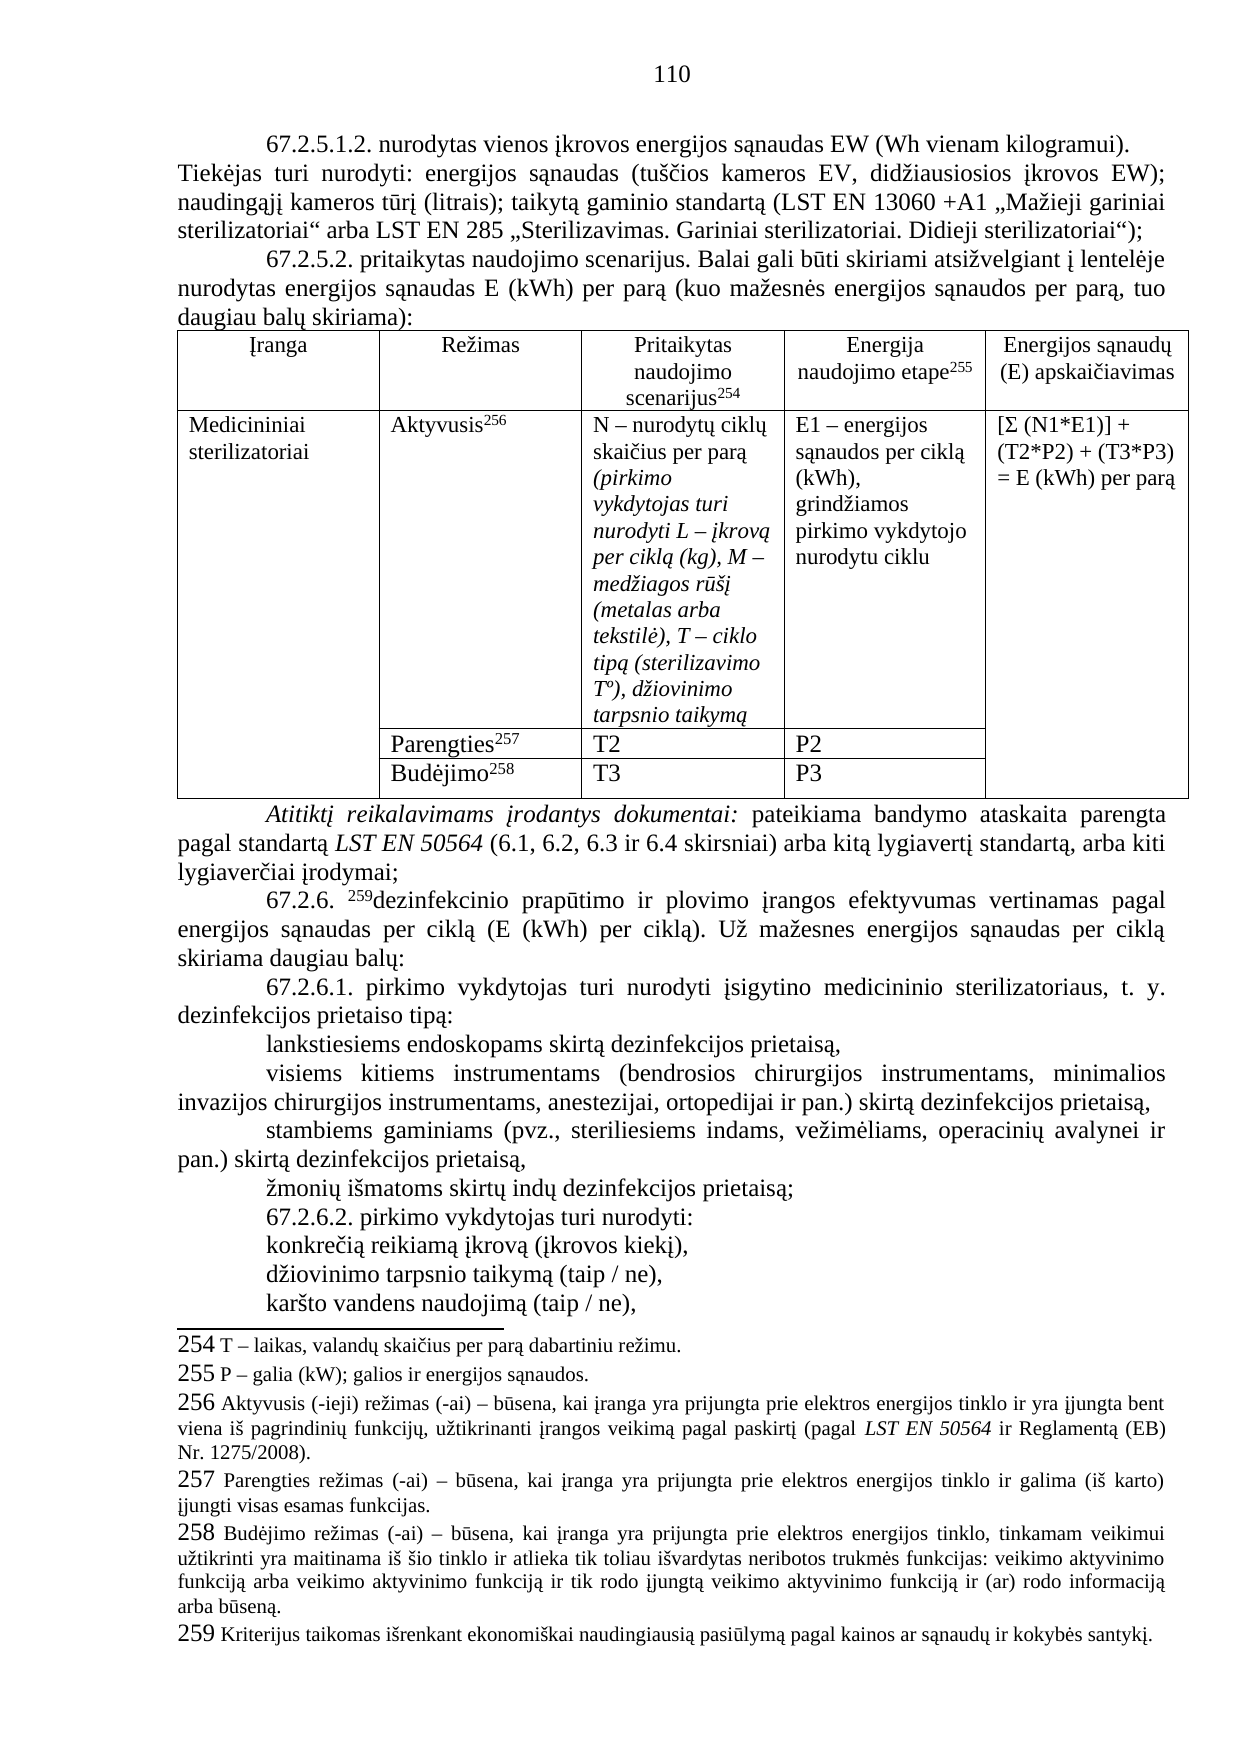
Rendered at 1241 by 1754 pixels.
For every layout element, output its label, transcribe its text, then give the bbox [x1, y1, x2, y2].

table_cell T2 [582, 729, 784, 757]
table_cell T3 [582, 759, 784, 798]
table_header Įranga [178, 331, 379, 410]
table_cell N – nurodytų ciklų skaičius per parą (pirkimo vykdytojas turi nurodyti L – įkrovą per ciklą (kg), M – medžiagos rūšį (metalas arba tekstilė), T – ciklo tipą (sterilizavimo Tº), džiovinimo tarpsnio taikymą [582, 411, 784, 728]
table_header Energijos sąnaudų (E) apskaičiavimas [986, 331, 1188, 410]
table_cell Budėjimo [380, 759, 581, 798]
text karšto vandens naudojimą (taip / ne), [177, 1288, 1166, 1317]
text 67.2.6.2. pirkimo vykdytojas turi nurodyti: [177, 1202, 1166, 1230]
text Tiekėjas turi nurodyti: energijos sąnaudas (tuščios kameros EV, didžiausiosios įkrovos EW); naudingąjį kameros tūrį (litrais); taikytą gaminio standartą (LST EN 13060 +A1 „Mažieji gariniai sterilizatoriai“ arba LST EN 285 „Sterilizavimas. Gariniai sterilizatoriai. Didieji sterilizatoriai“); [177, 158, 1166, 244]
table_cell E1 – energijos sąnaudos per ciklą (kWh), grindžiamos pirkimo vykdytojo nurodytu ciklu [785, 411, 985, 728]
table_cell P2 [785, 729, 985, 757]
table_cell Aktyvusis [380, 411, 581, 728]
text Kriterijus taikomas išrenkant ekonomiškai naudingiausią pasiūlymą pagal kainos ar sąnaudų ir kokybės santykį. [177, 1618, 1166, 1646]
text lankstiesiems endoskopams skirtą dezinfekcijos prietaisą, [177, 1029, 1166, 1058]
table_header Energija naudojimo etape [785, 331, 985, 410]
text 67.2.6.1. pirkimo vykdytojas turi nurodyti įsigytino medicininio sterilizatoriaus, t. y. dezinfekcijos prietaiso tipą: [177, 972, 1166, 1029]
text žmonių išmatoms skirtų indų dezinfekcijos prietaisą; [177, 1173, 1166, 1202]
text Atitiktį reikalavimams įrodantys dokumentai: pateikiama bandymo ataskaita parengta pagal standartą LST EN 50564 (6.1, 6.2, 6.3 ir 6.4 skirsniai) arba kitą lygiavertį standartą, arba kiti lygiaverčiai įrodymai; [177, 799, 1166, 885]
text 67.2.5.2. pritaikytas naudojimo scenarijus. Balai gali būti skiriami atsižvelgiant į lentelėje nurodytas energijos sąnaudas E (kWh) per parą (kuo mažesnės energijos sąnaudos per parą, tuo daugiau balų skiriama): [177, 244, 1166, 330]
table_header Režimas [380, 331, 581, 410]
text 67.2.6. dezinfekcinio prapūtimo ir plovimo įrangos efektyvumas vertinamas pagal energijos sąnaudas per ciklą (E (kWh) per ciklą). Už mažesnes energijos sąnaudas per ciklą skiriama daugiau balų: [177, 885, 1166, 972]
table_header Pritaikytas naudojimo scenarijus [582, 331, 784, 410]
table_cell Medicininiai sterilizatoriai [178, 411, 379, 798]
table_cell [Σ (N1*E1)] + (T2*P2) + (T3*P3) = E (kWh) per parą [986, 411, 1188, 798]
text džiovinimo tarpsnio taikymą (taip / ne), [177, 1259, 1166, 1288]
table_cell P3 [785, 759, 985, 798]
text stambiems gaminiams (pvz., steriliesiems indams, vežimėliams, operacinių avalynei ir pan.) skirtą dezinfekcijos prietaisą, [177, 1115, 1166, 1173]
text 67.2.5.1.2. nurodytas vienos įkrovos energijos sąnaudas EW (Wh vienam kilogramui). [266, 129, 1166, 158]
text konkrečią reikiamą įkrovą (įkrovos kiekį), [177, 1230, 1166, 1259]
text visiems kitiems instrumentams (bendrosios chirurgijos instrumentams, minimalios invazijos chirurgijos instrumentams, anestezijai, ortopedijai ir pan.) skirtą dezinfekcijos prietaisą, [177, 1058, 1166, 1115]
table_cell Parengties [380, 729, 581, 757]
